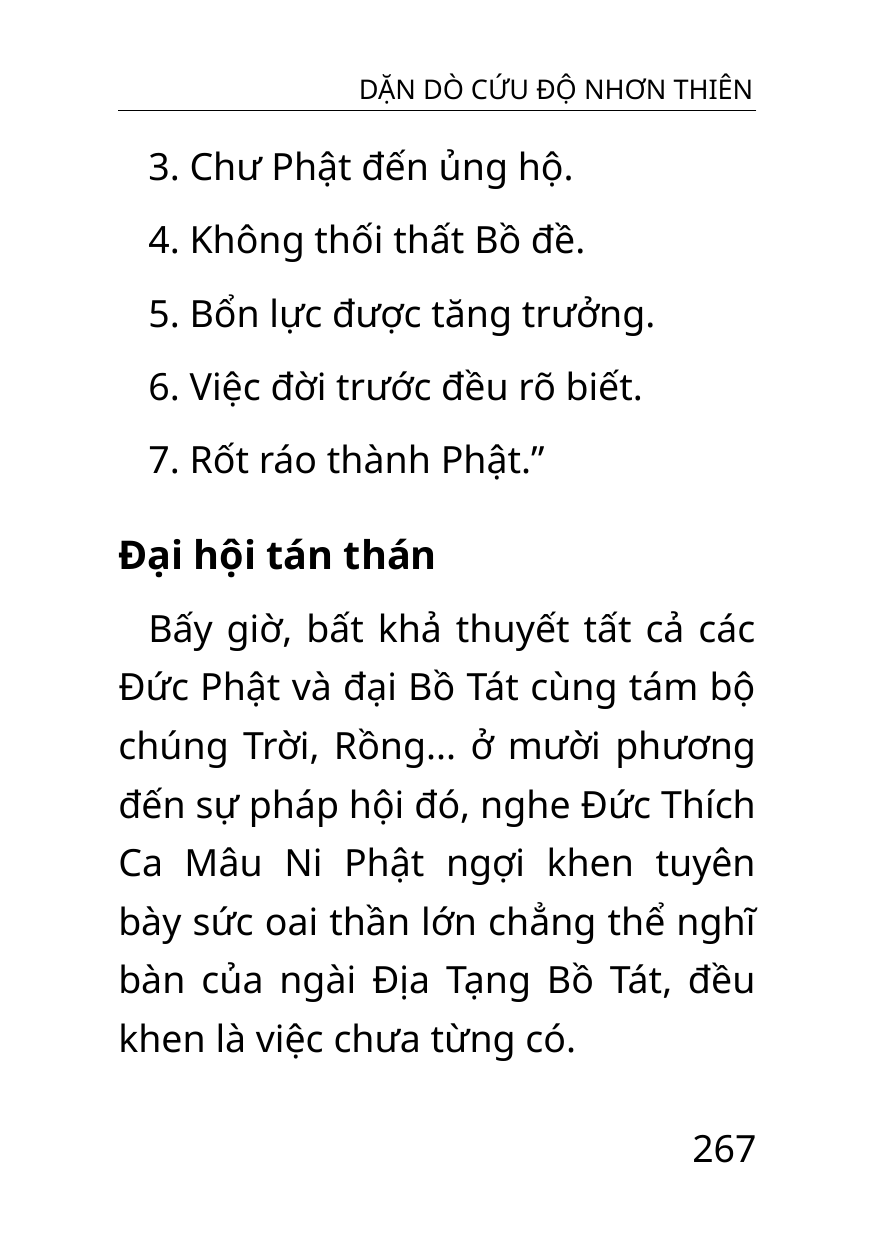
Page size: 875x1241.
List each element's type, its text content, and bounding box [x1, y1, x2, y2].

text 6. Việc đời trước đều rõ biết. [118, 360, 756, 411]
text 7. Rốt ráo thành Phật.” [118, 433, 756, 484]
text Bấy giờ, bất khả thuyết tất cả các Đức Phật và đại Bồ Tát cùng tám bộ chúng Trời, Rồng... ở mười phương đến sự pháp hội đó, nghe Đức Thích Ca Mâu Ni Phật ngợi khen tuyên bày sức oai thần lớn chẳng thể nghĩ bàn của ngài Địa Tạng Bồ Tát, đều khen là việc chưa từng có. [118, 602, 756, 1063]
subtitle Đại hội tán thán [118, 527, 756, 581]
text 4. Không thối thất Bồ đề. [118, 214, 756, 265]
text 5. Bổn lực được tăng trưởng. [118, 287, 756, 338]
text 3. Chư Phật đến ủng hộ. [118, 141, 756, 192]
